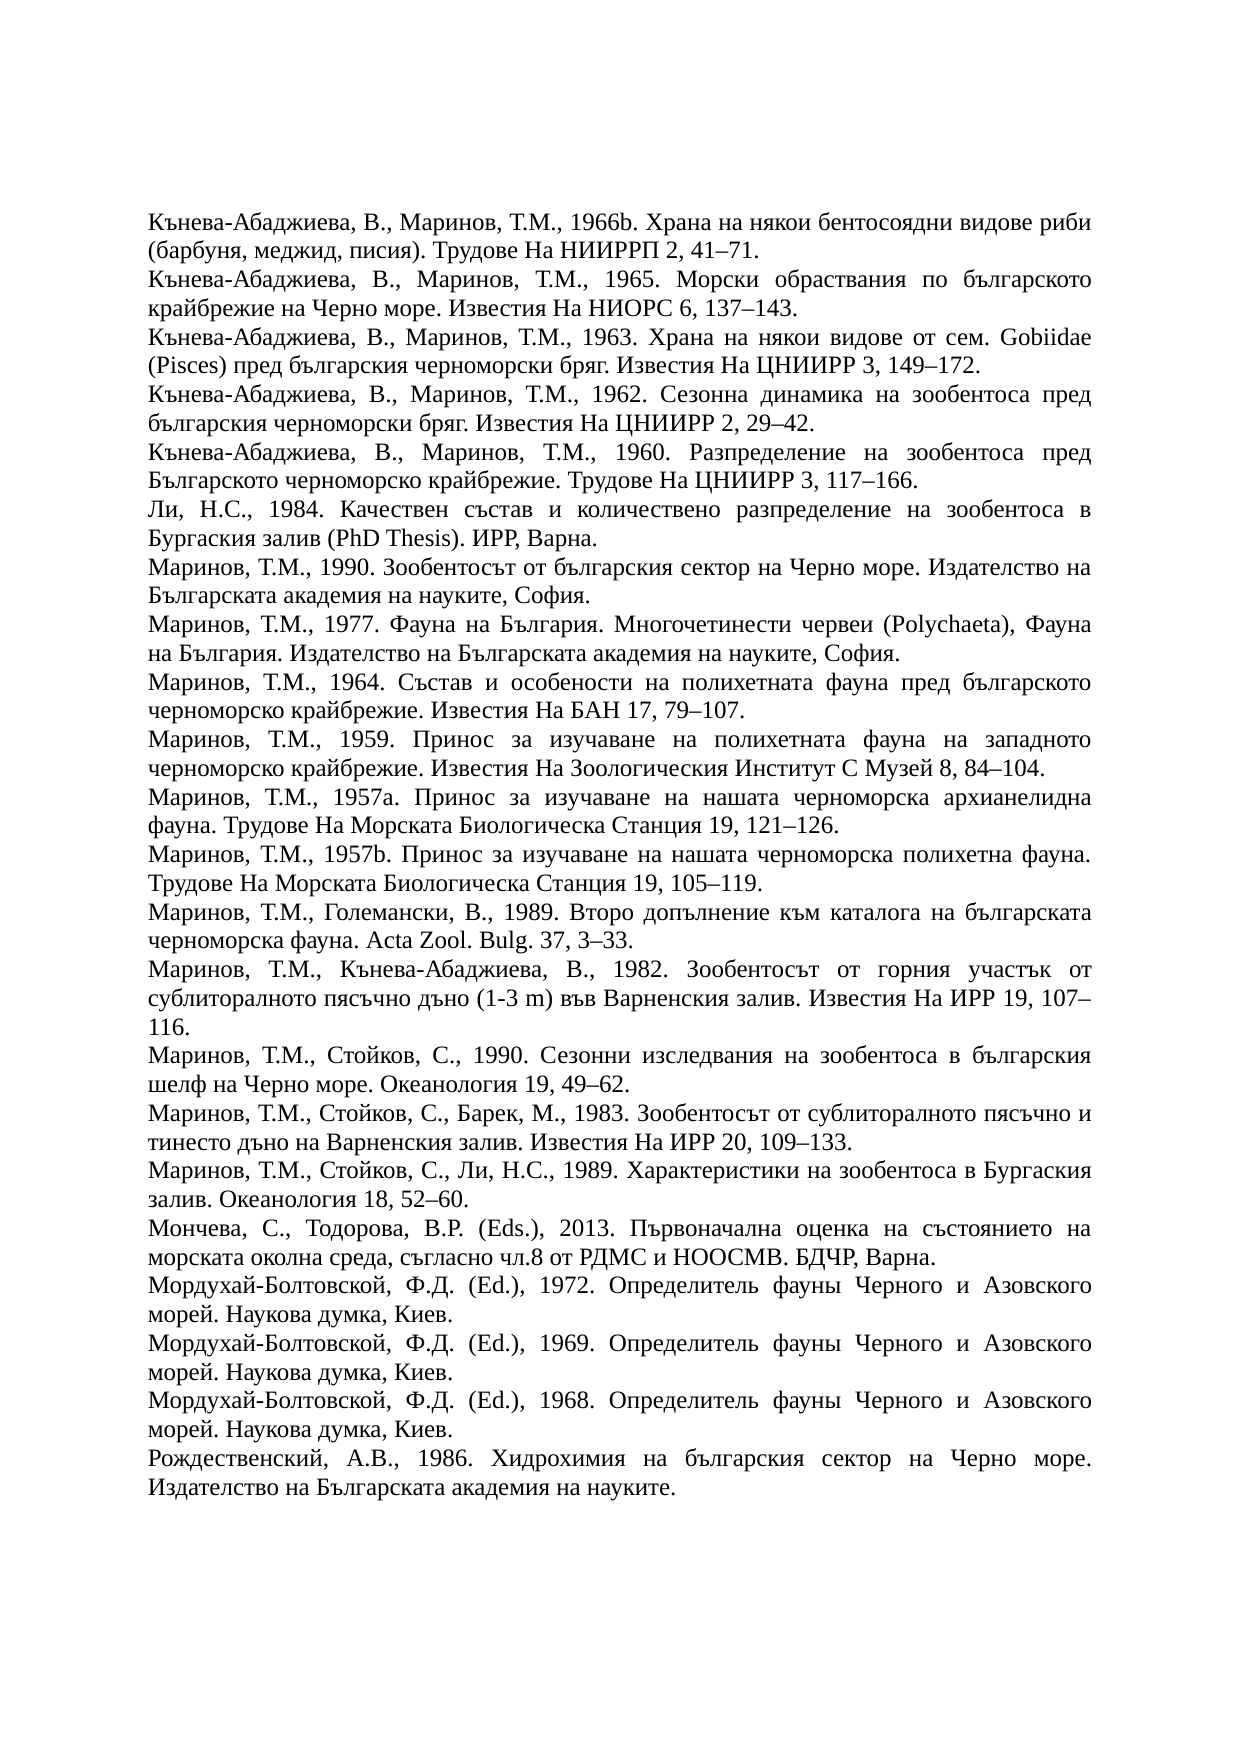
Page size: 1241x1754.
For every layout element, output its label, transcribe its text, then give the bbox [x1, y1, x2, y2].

text Ли, Н.С., 1984. Качествен състав и количествено разпределение на зообентоса в Бургаския залив (PhD Thesis). ИРР, Варна. [148, 494, 1093, 552]
text Мончева, С., Тодорова, В.Р. (Eds.), 2013. Първоначална оценка на състоянието на морската околна среда, съгласно чл.8 от РДМС и НООСМВ. БДЧР, Варна. [148, 1213, 1093, 1270]
text Маринов, Т.М., Големански, В., 1989. Второ допълнение към каталога на българската черноморска фауна. Acta Zool. Bulg. 37, 3–33. [148, 897, 1093, 954]
text Маринов, Т.М., 1957a. Принос за изучаване на нашата черноморска архианелидна фауна. Трудове На Морската Биологическа Станция 19, 121–126. [148, 782, 1093, 839]
text Кънева-Абаджиева, В., Маринов, Т.М., 1963. Храна на някои видове от сем. Gobiidae (Pisces) пред българския черноморски бряг. Известия На ЦНИИРР 3, 149–172. [148, 322, 1093, 379]
text Маринов, Т.М., Стойков, С., Барек, М., 1983. Зообентосът от сублиторалното пясъчно и тинесто дъно на Варненския залив. Известия На ИРР 20, 109–133. [148, 1098, 1093, 1155]
text Кънева-Абаджиева, В., Маринов, Т.М., 1960. Разпределение на зообентоса пред Българското черноморско крайбрежие. Трудове На ЦНИИРР 3, 117–166. [148, 437, 1093, 494]
text Маринов, Т.М., Стойков, С., Ли, Н.С., 1989. Характеристики на зообентоса в Бургаския залив. Океанология 18, 52–60. [148, 1155, 1093, 1213]
text Кънева-Абаджиева, В., Маринов, Т.М., 1966b. Храна на някои бентосоядни видове риби (барбуня, меджид, писия). Трудове На НИИРРП 2, 41–71. [148, 207, 1093, 264]
text Мордухай-Болтовской, Ф.Д. (Ed.), 1972. Определитель фауны Черного и Азовского морей. Наукова думка, Киев. [148, 1270, 1093, 1328]
text Маринов, Т.М., 1957b. Принос за изучаване на нашата черноморска полихетна фауна. Трудове На Морската Биологическа Станция 19, 105–119. [148, 839, 1093, 897]
text Кънева-Абаджиева, В., Маринов, Т.М., 1962. Сезонна динамика на зообентоса пред българския черноморски бряг. Известия На ЦНИИРР 2, 29–42. [148, 379, 1093, 437]
text Маринов, Т.М., 1977. Фауна на България. Многочетинести червеи (Polychaeta), Фауна на България. Издателство на Българската академия на науките, София. [148, 609, 1093, 667]
text Мордухай-Болтовской, Ф.Д. (Ed.), 1968. Определитель фауны Черного и Азовского морей. Наукова думка, Киев. [148, 1385, 1093, 1443]
text Рождественский, А.В., 1986. Хидрохимия на българския сектор на Черно море. Издателство на Българската академия на науките. [148, 1443, 1093, 1500]
text Кънева-Абаджиева, В., Маринов, Т.М., 1965. Морски обраствания по българското крайбрежие на Черно море. Известия На НИОРС 6, 137–143. [148, 264, 1093, 322]
text Маринов, Т.М., Стойков, С., 1990. Сезонни изследвания на зообентоса в българския шелф на Черно море. Океанология 19, 49–62. [148, 1040, 1093, 1098]
text Маринов, Т.М., 1990. Зообентосът от българския сектор на Черно море. Издателство на Българската академия на науките, София. [148, 552, 1093, 609]
text Маринов, Т.М., 1964. Състав и особености на полихетната фауна пред българското черноморско крайбрежие. Известия На БАН 17, 79–107. [148, 667, 1093, 724]
text Маринов, Т.М., Кънева-Абаджиева, В., 1982. Зообентосът от горния участък от сублиторалното пясъчно дъно (1-3 m) във Варненския залив. Известия На ИРР 19, 107–116. [148, 954, 1093, 1040]
text Мордухай-Болтовской, Ф.Д. (Ed.), 1969. Определитель фауны Черного и Азовского морей. Наукова думка, Киев. [148, 1328, 1093, 1385]
text Маринов, Т.М., 1959. Принос за изучаване на полихетната фауна на западното черноморско крайбрежие. Известия На Зоологическия Институт С Музей 8, 84–104. [148, 724, 1093, 782]
